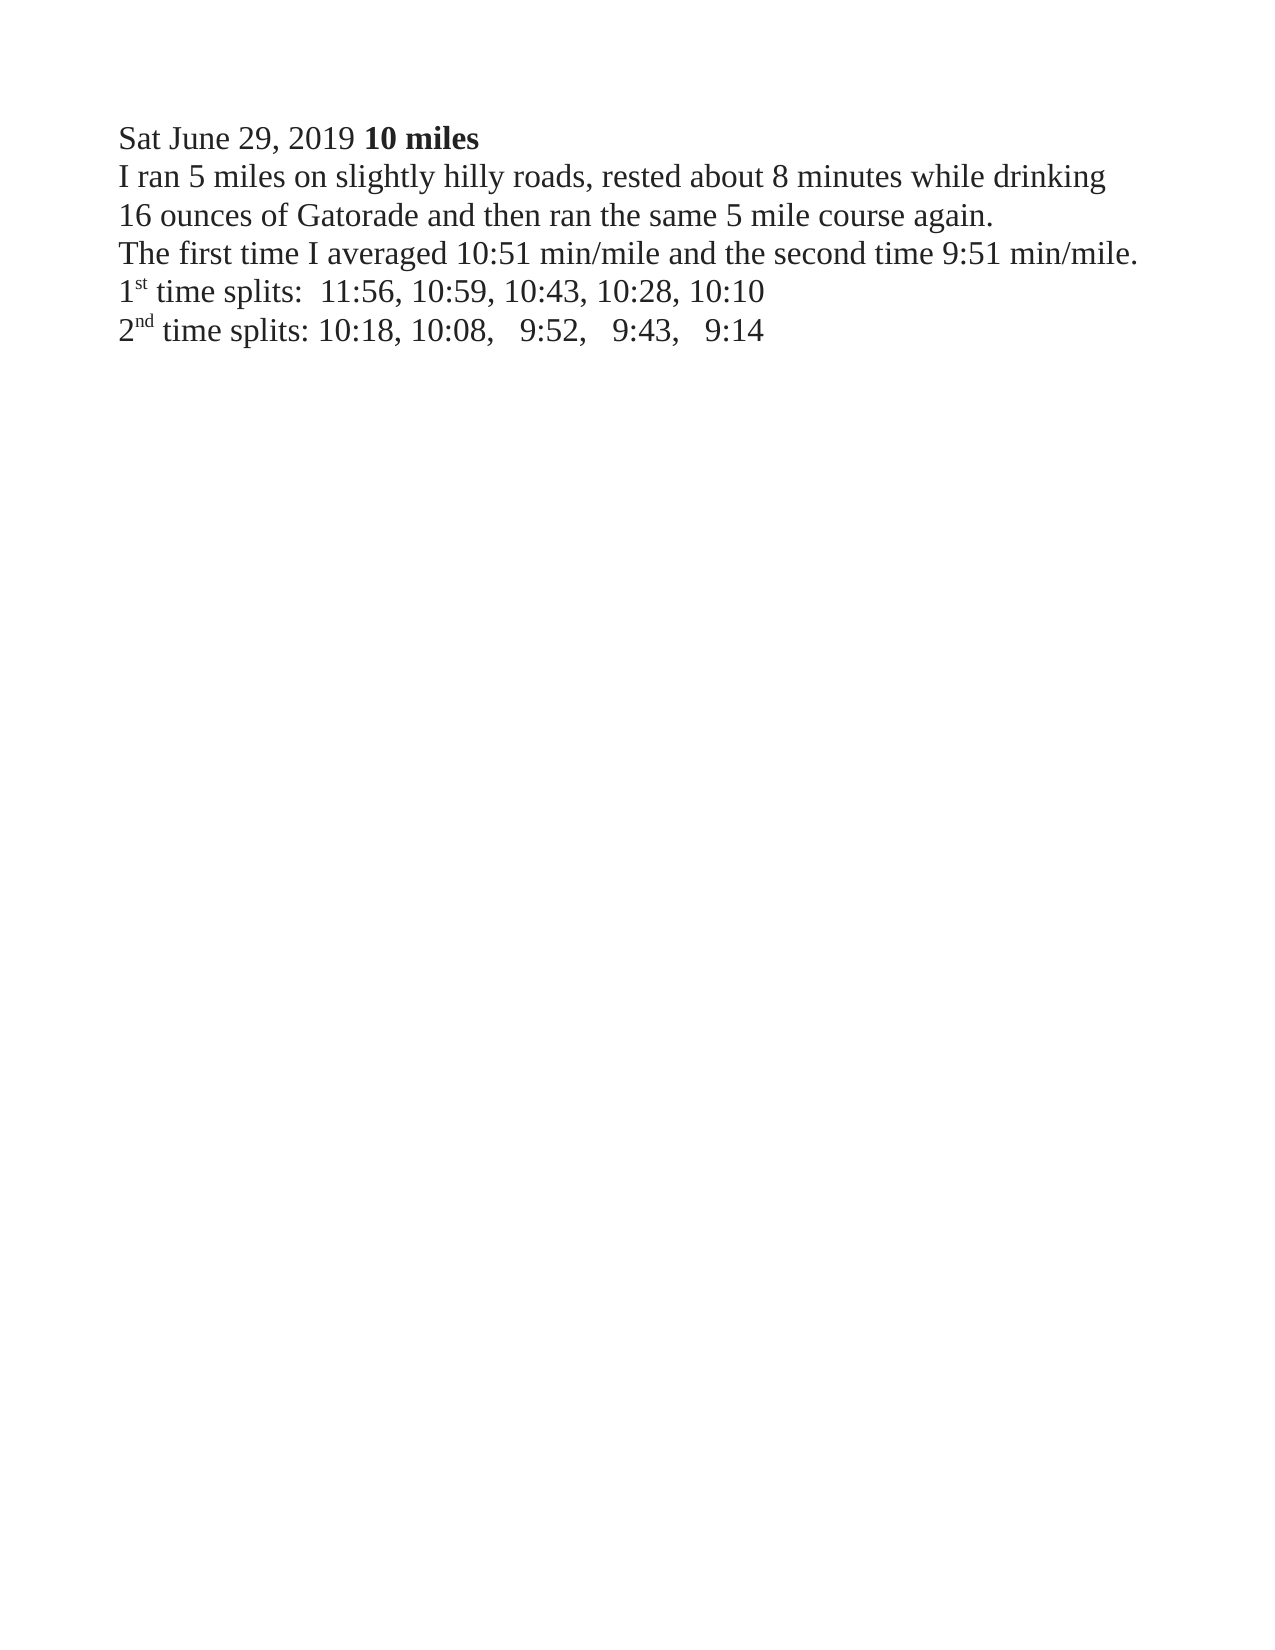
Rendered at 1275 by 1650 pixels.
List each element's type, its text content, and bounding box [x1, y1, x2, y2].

text The first time I averaged 10:51 min/mile and the second time 9:51 min/mile. [118, 233, 1161, 271]
text 2nd time splits: 10:18, 10:08, 9:52, 9:43, 9:14 [118, 310, 1161, 348]
text Sat June 29, 2019 10 miles [118, 118, 1161, 156]
text 1st time splits: 11:56, 10:59, 10:43, 10:28, 10:10 [118, 271, 1161, 310]
text 16 ounces of Gatorade and then ran the same 5 mile course again. [118, 195, 1161, 233]
text I ran 5 miles on slightly hilly roads, rested about 8 minutes while drinking [118, 156, 1161, 195]
